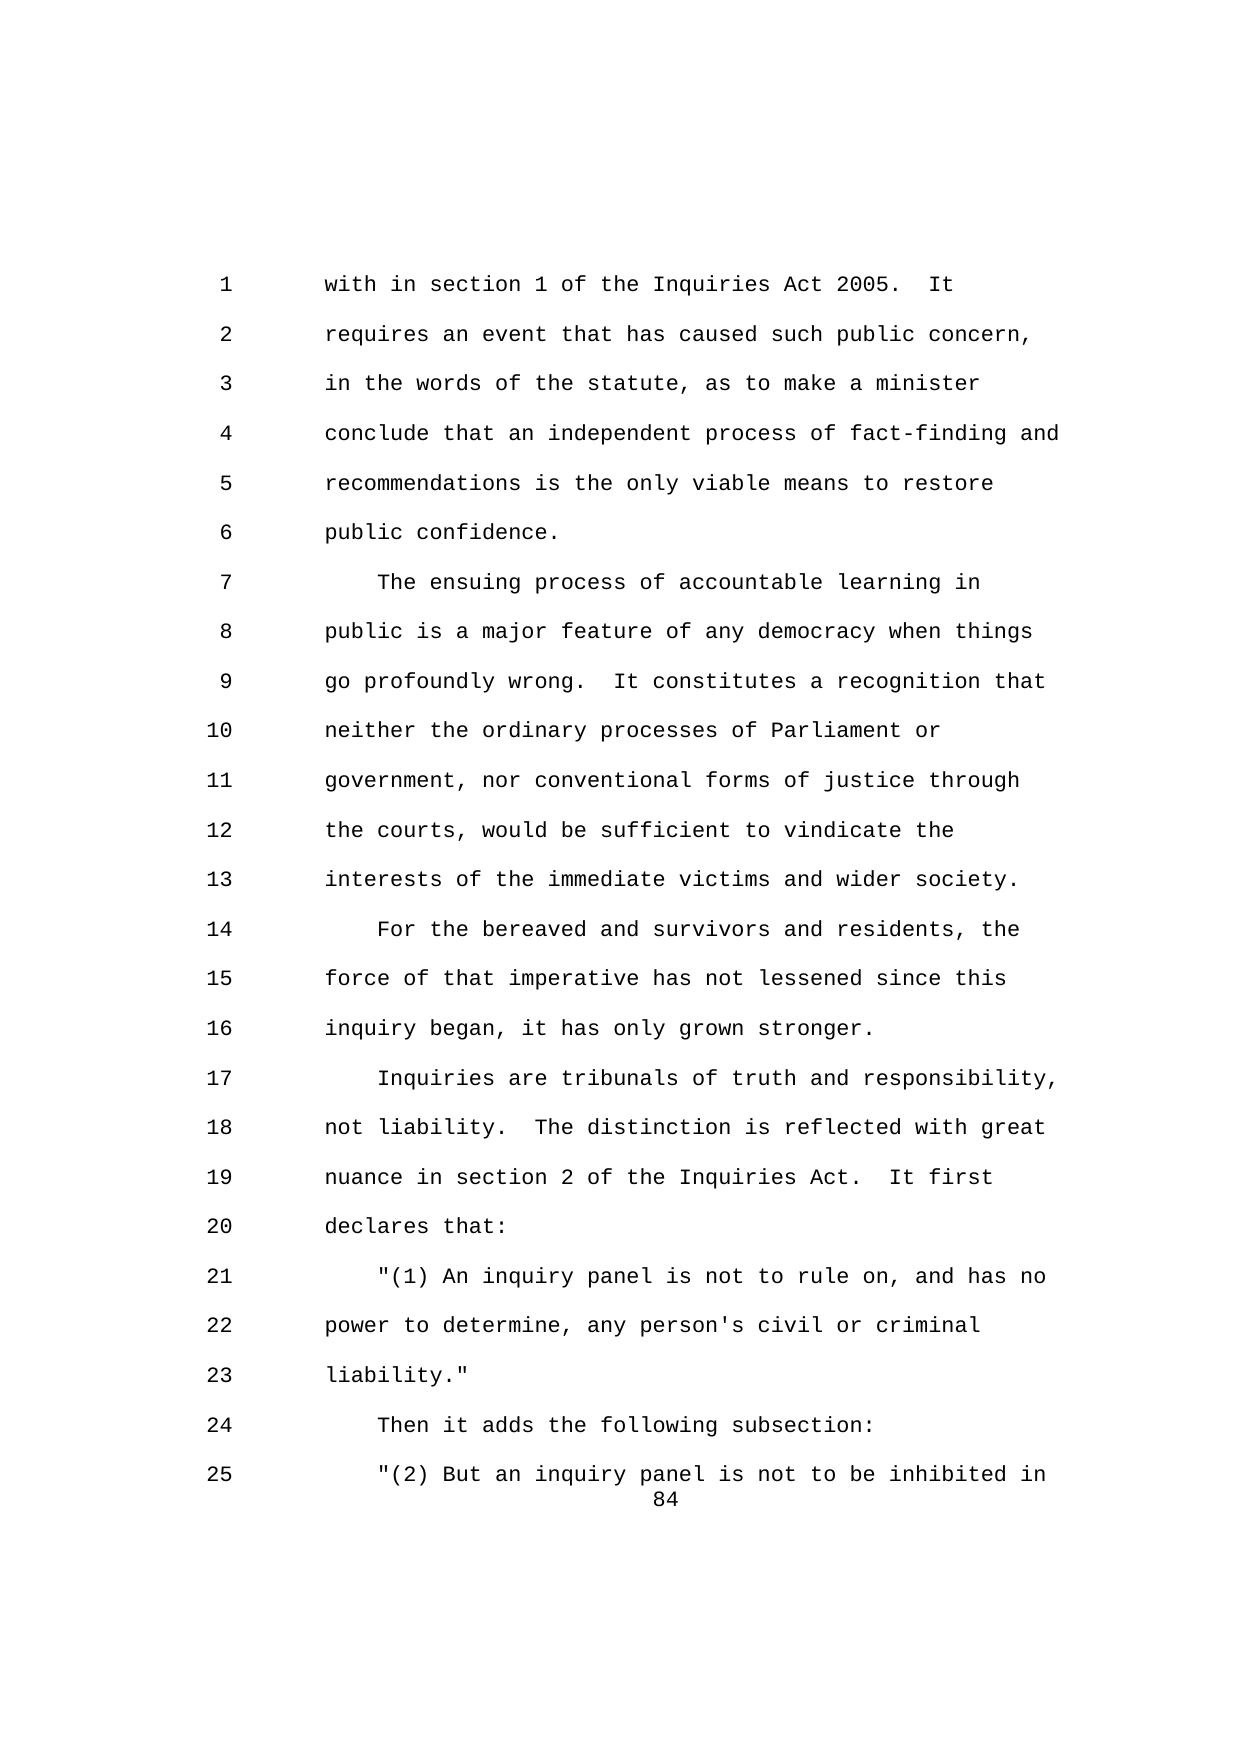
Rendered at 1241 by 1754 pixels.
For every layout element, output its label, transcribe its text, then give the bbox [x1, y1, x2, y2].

text 13 interests of the immediate victims and wider society. [75, 868, 1165, 893]
text 19 nuance in section 2 of the Inquiries Act. It first [75, 1166, 1165, 1191]
text 21 "(1) An inquiry panel is not to rule on, and has no [75, 1265, 1165, 1290]
text 17 Inquiries are tribunals of truth and responsibility, [75, 1067, 1165, 1091]
text 9 go profoundly wrong. It constitutes a recognition that [75, 670, 1165, 695]
text 10 neither the ordinary processes of Parliament or [75, 719, 1165, 744]
text 8 public is a major feature of any democracy when things [75, 620, 1165, 645]
text 23 liability." [75, 1364, 1165, 1389]
text 4 conclude that an independent process of fact-finding and [75, 422, 1165, 447]
text 5 recommendations is the only viable means to restore [75, 472, 1165, 496]
text 15 force of that imperative has not lessened since this [75, 967, 1165, 992]
text 14 For the bereaved and survivors and residents, the [75, 918, 1165, 943]
text 11 government, nor conventional forms of justice through [75, 769, 1165, 794]
text 7 The ensuing process of accountable learning in [75, 571, 1165, 596]
text 84 [75, 1488, 1165, 1513]
text 18 not liability. The distinction is reflected with great [75, 1116, 1165, 1141]
text 16 inquiry began, it has only grown stronger. [75, 1017, 1165, 1042]
text 2 requires an event that has caused such public concern, [75, 323, 1165, 348]
text 12 the courts, would be sufficient to vindicate the [75, 819, 1165, 843]
text 25 "(2) But an inquiry panel is not to be inhibited in [75, 1463, 1165, 1488]
text 22 power to determine, any person's civil or criminal [75, 1314, 1165, 1339]
text 1 with in section 1 of the Inquiries Act 2005. It [75, 273, 1165, 298]
text 6 public confidence. [75, 521, 1165, 546]
text 20 declares that: [75, 1215, 1165, 1240]
text 3 in the words of the statute, as to make a minister [75, 372, 1165, 397]
text 24 Then it adds the following subsection: [75, 1414, 1165, 1438]
